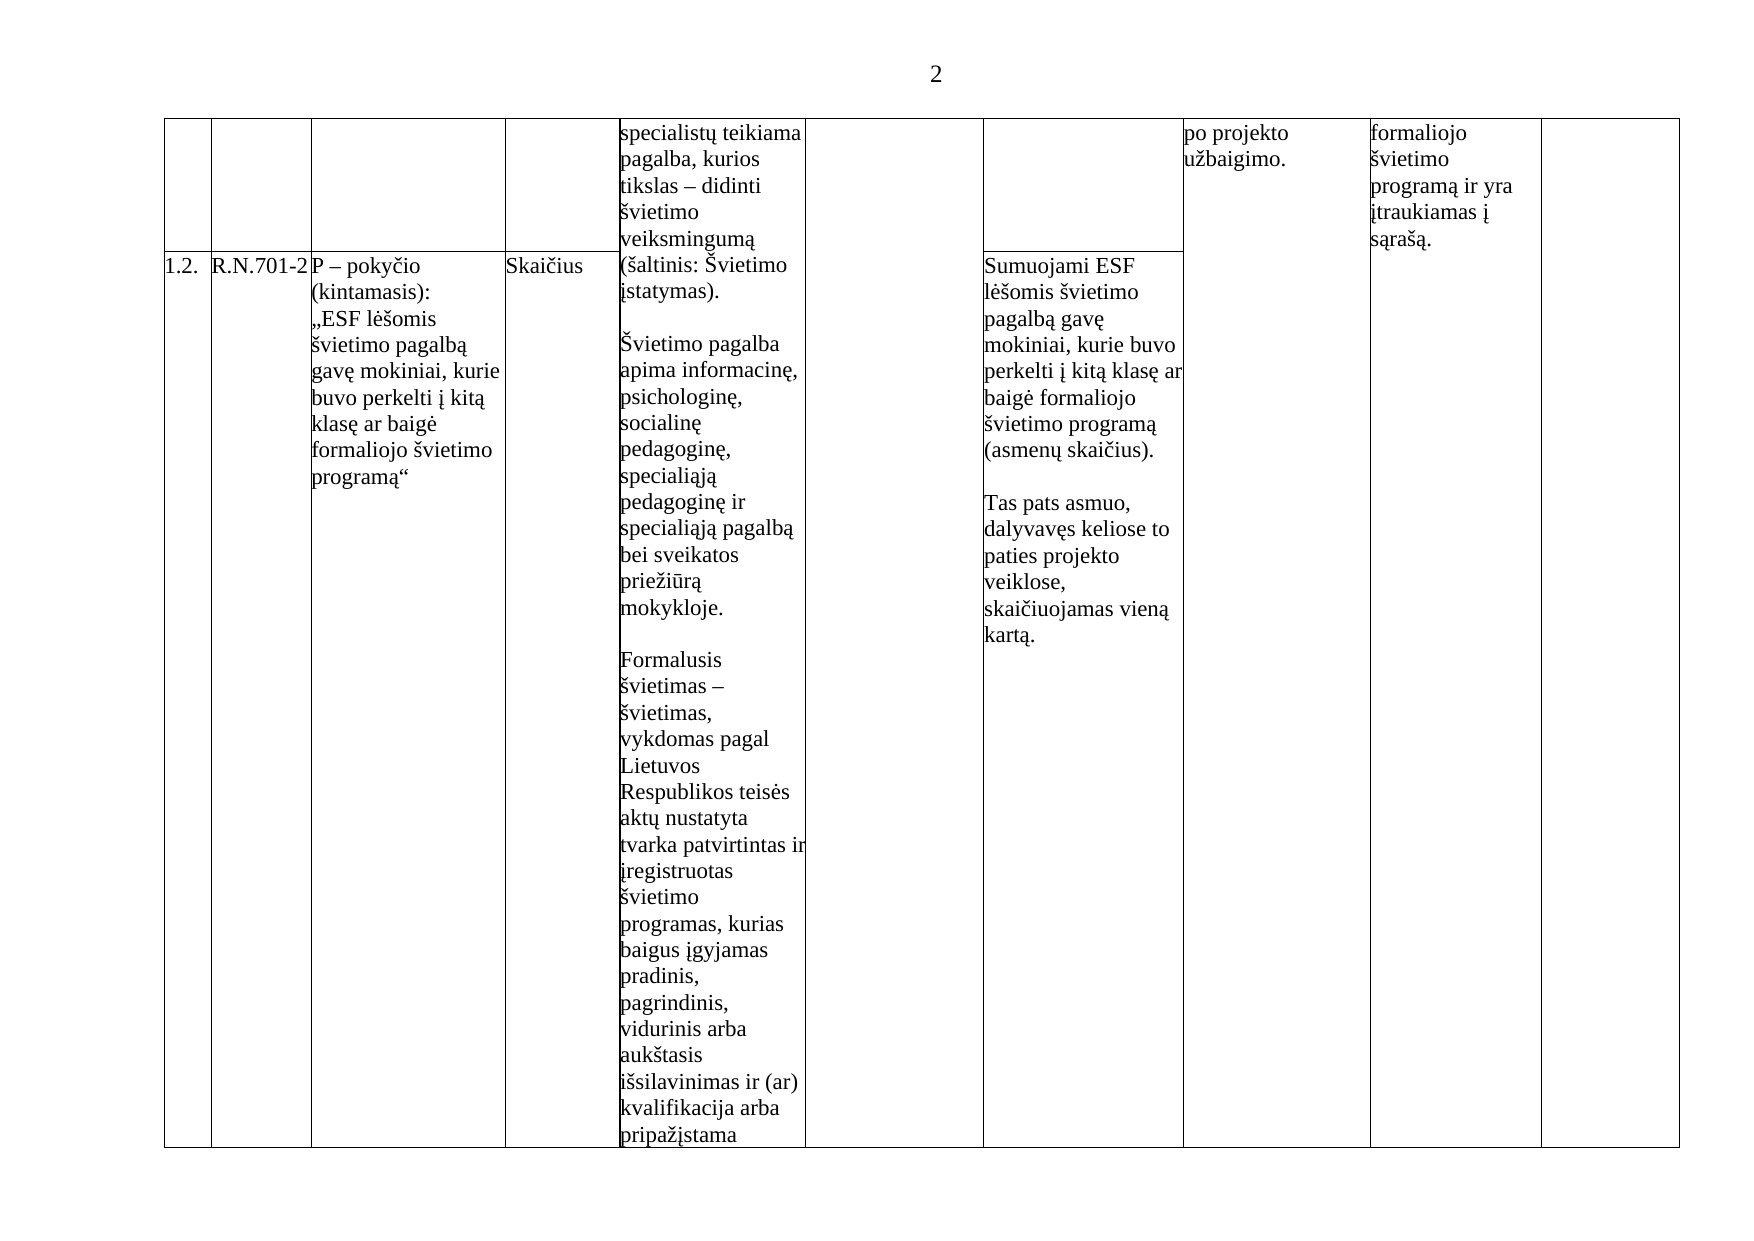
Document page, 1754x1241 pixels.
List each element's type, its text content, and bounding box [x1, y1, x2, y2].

table_cell [1542, 119, 1679, 1147]
table_cell R.N.701-2 [212, 252, 311, 1147]
table_cell [312, 119, 505, 251]
table_cell P – pokyčio (kintamasis): „ESF lėšomis švietimo pagalbą gavę mokiniai, kurie buvo perkelti į kitą klasę ar baigė formaliojo švietimo programą“ [312, 252, 505, 1147]
table_cell [506, 119, 619, 251]
table_cell [806, 119, 983, 1147]
table_cell [984, 119, 1183, 251]
table_cell 1.2. [165, 252, 211, 1147]
table_cell specialistų teikiama pagalba, kurios tikslas – didinti švietimo veiksmingumą (šaltinis: Švietimo įstatymas). Švietimo pagalba apima informacinę, psichologinę, socialinę pedagoginę, specialiąją pedagoginę ir specialiąją pagalbą bei sveikatos priežiūrą mokykloje. Formalusis švietimas – švietimas, vykdomas pagal Lietuvos Respublikos teisės aktų nustatyta tvarka patvirtintas ir įregistruotas švietimo programas, kurias baigus įgyjamas pradinis, pagrindinis, vidurinis arba aukštasis išsilavinimas ir (ar) kvalifikacija arba pripažįstama [621, 119, 805, 1147]
table_cell Skaičius [506, 252, 619, 1147]
table_cell po projekto užbaigimo. [1184, 119, 1370, 1147]
table_cell [165, 119, 211, 251]
table_cell Sumuojami ESF lėšomis švietimo pagalbą gavę mokiniai, kurie buvo perkelti į kitą klasę ar baigė formaliojo švietimo programą (asmenų skaičius). Tas pats asmuo, dalyvavęs keliose to paties projekto veiklose, skaičiuojamas vieną kartą. [984, 252, 1183, 1147]
table_cell formaliojo švietimo programą ir yra įtraukiamas į sąrašą. [1371, 119, 1541, 1147]
table_cell [212, 119, 311, 251]
